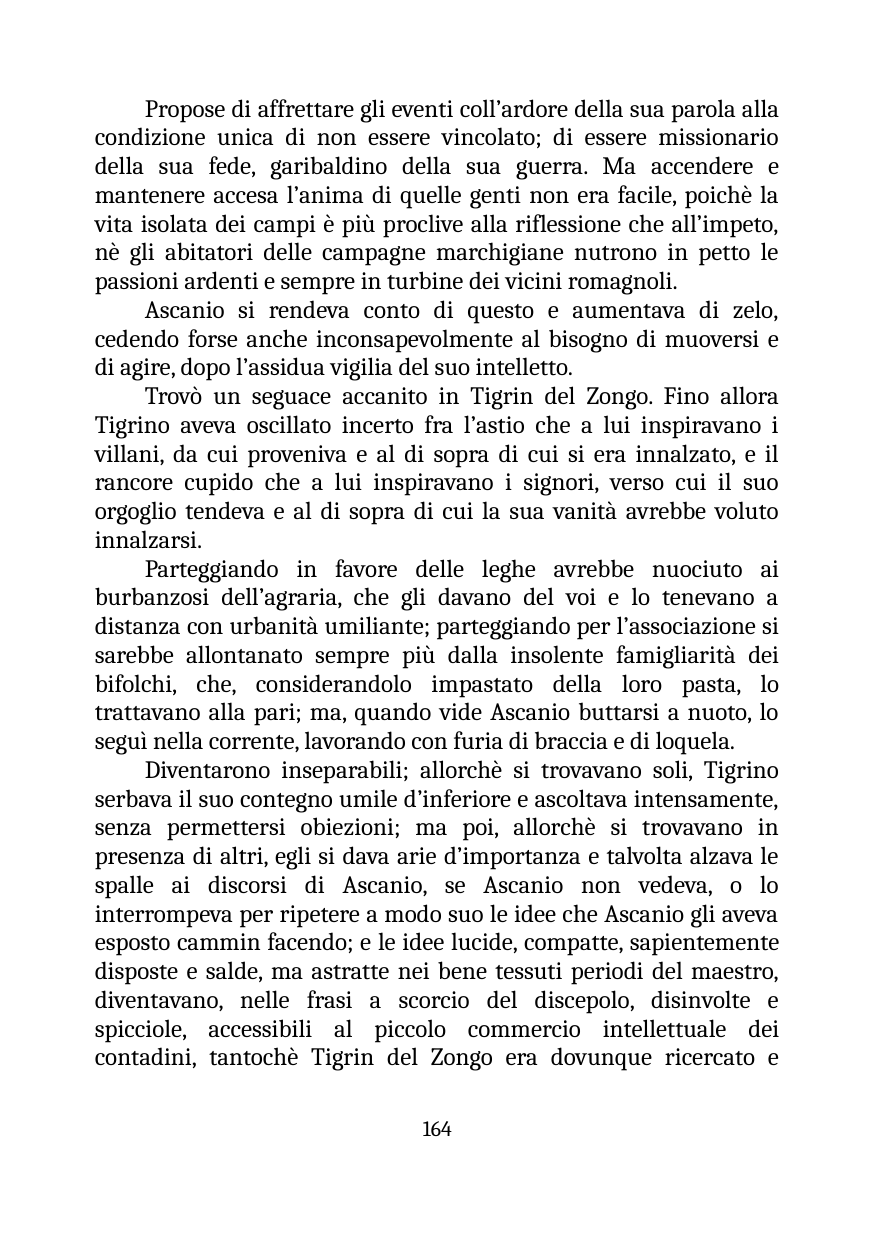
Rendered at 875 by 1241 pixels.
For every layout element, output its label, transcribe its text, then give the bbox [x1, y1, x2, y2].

text Propose di affrettare gli eventi coll’ardore della sua parola alla condizione unica di non essere vincolato; di essere missionario della sua fede, garibaldino della sua guerra. Ma accendere e mantenere accesa l’anima di quelle genti non era facile, poichè la vita isolata dei campi è più proclive alla riflessione che all’impeto, nè gli abitatori delle campagne marchigiane nutrono in petto le passioni ardenti e sempre in turbine dei vicini romagnoli. [94, 94, 779, 296]
text Ascanio si rendeva conto di questo e aumentava di zelo, cedendo forse anche inconsapevolmente al bisogno di muoversi e di agire, dopo l’assidua vigilia del suo intelletto. [94, 296, 779, 382]
text Diventarono inseparabili; allorchè si trovavano soli, Tigrino serbava il suo contegno umile d’inferiore e ascoltava intensamente, senza permettersi obiezioni; ma poi, allorchè si trovavano in presenza di altri, egli si dava arie d’importanza e talvolta alzava le spalle ai discorsi di Ascanio, se Ascanio non vedeva, o lo interrompeva per ripetere a modo suo le idee che Ascanio gli aveva esposto cammin facendo; e le idee lucide, compatte, sapientemente disposte e salde, ma astratte nei bene tessuti periodi del maestro, diventavano, nelle frasi a scorcio del discepolo, disinvolte e spicciole, accessibili al piccolo commercio intellettuale dei contadini, tantochè Tigrin del Zongo era dovunque ricercato e [94, 756, 779, 1072]
text Parteggiando in favore delle leghe avrebbe nuociuto ai burbanzosi dell’agraria, che gli davano del voi e lo tenevano a distanza con urbanità umiliante; parteggiando per l’associazione si sarebbe allontanato sempre più dalla insolente famigliarità dei bifolchi, che, considerandolo impastato della loro pasta, lo trattavano alla pari; ma, quando vide Ascanio buttarsi a nuoto, lo seguì nella corrente, lavorando con furia di braccia e di loquela. [94, 554, 779, 756]
text Trovò un seguace accanito in Tigrin del Zongo. Fino allora Tigrino aveva oscillato incerto fra l’astio che a lui inspiravano i villani, da cui proveniva e al di sopra di cui si era innalzato, e il rancore cupido che a lui inspiravano i signori, verso cui il suo orgoglio tendeva e al di sopra di cui la sua vanità avrebbe voluto innalzarsi. [94, 382, 779, 554]
